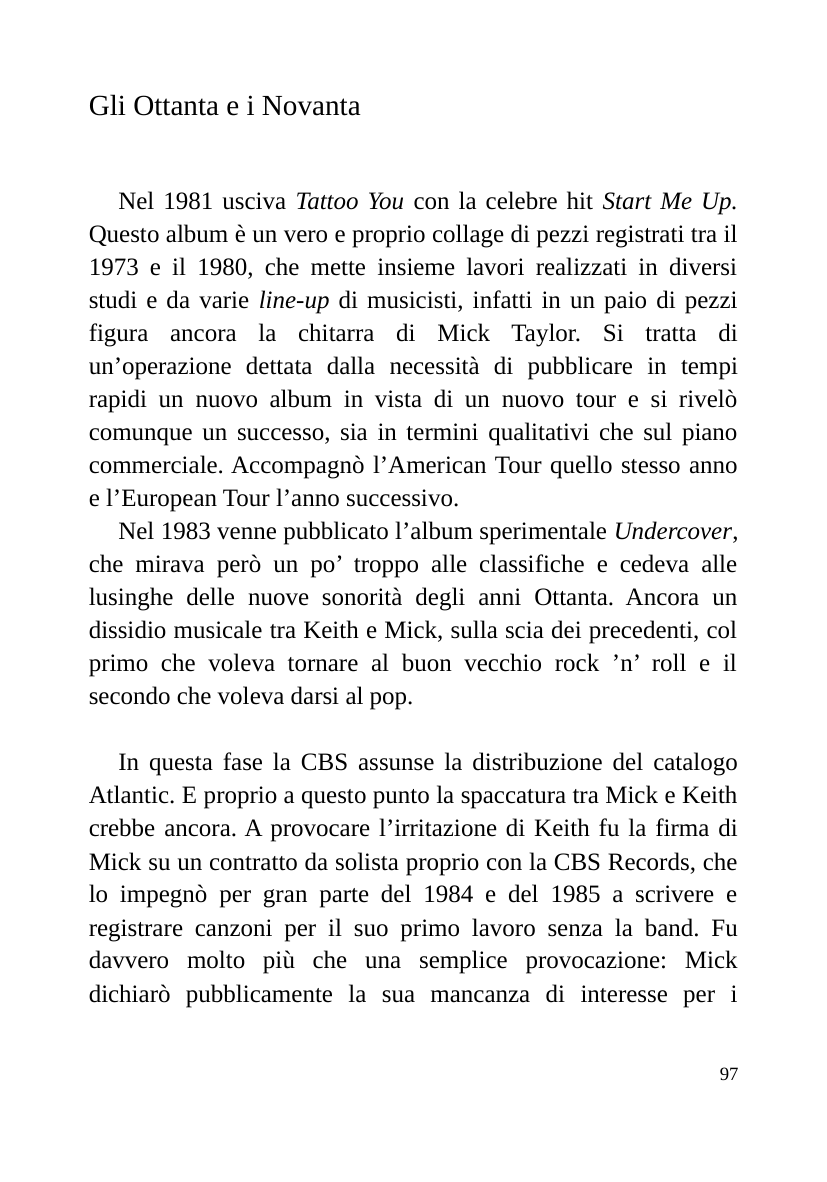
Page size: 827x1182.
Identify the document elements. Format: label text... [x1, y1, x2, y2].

text In questa fase la CBS assunse la distribuzione del catalogo Atlantic. E proprio a questo punto la spaccatura tra Mick e Keith crebbe ancora. A provocare l’irritazione di Keith fu la firma di Mick su un contratto da solista proprio con la CBS Records, che lo impegnò per gran parte del 1984 e del 1985 a scrivere e registrare canzoni per il suo primo lavoro senza la band. Fu davvero molto più che una semplice provocazione: Mick dichiarò pubblicamente la sua mancanza di interesse per i [88, 747, 738, 1007]
text Nel 1981 usciva Tattoo You con la celebre hit Start Me Up. Questo album è un vero e proprio collage di pezzi registrati tra il 1973 e il 1980, che mette insieme lavori realizzati in diversi studi e da varie line-up di musicisti, infatti in un paio di pezzi figura ancora la chitarra di Mick Taylor. Si tratta di un’operazione dettata dalla necessità di pubblicare in tempi rapidi un nuovo album in vista di un nuovo tour e si rivelò comunque un successo, sia in termini qualitativi che sul piano commerciale. Accompagnò l’American Tour quello stesso anno e l’European Tour l’anno successivo. [88, 186, 738, 512]
text Nel 1983 venne pubblicato l’album sperimentale Undercover, che mirava però un po’ troppo alle classifiche e cedeva alle lusinghe delle nuove sonorità degli anni Ottanta. Ancora un dissidio musicale tra Keith e Mick, sulla scia dei precedenti, col primo che voleva tornare al buon vecchio rock ’n’ roll e il secondo che voleva darsi al pop. [88, 516, 738, 710]
text Gli Ottanta e i Novanta [88, 88, 738, 122]
